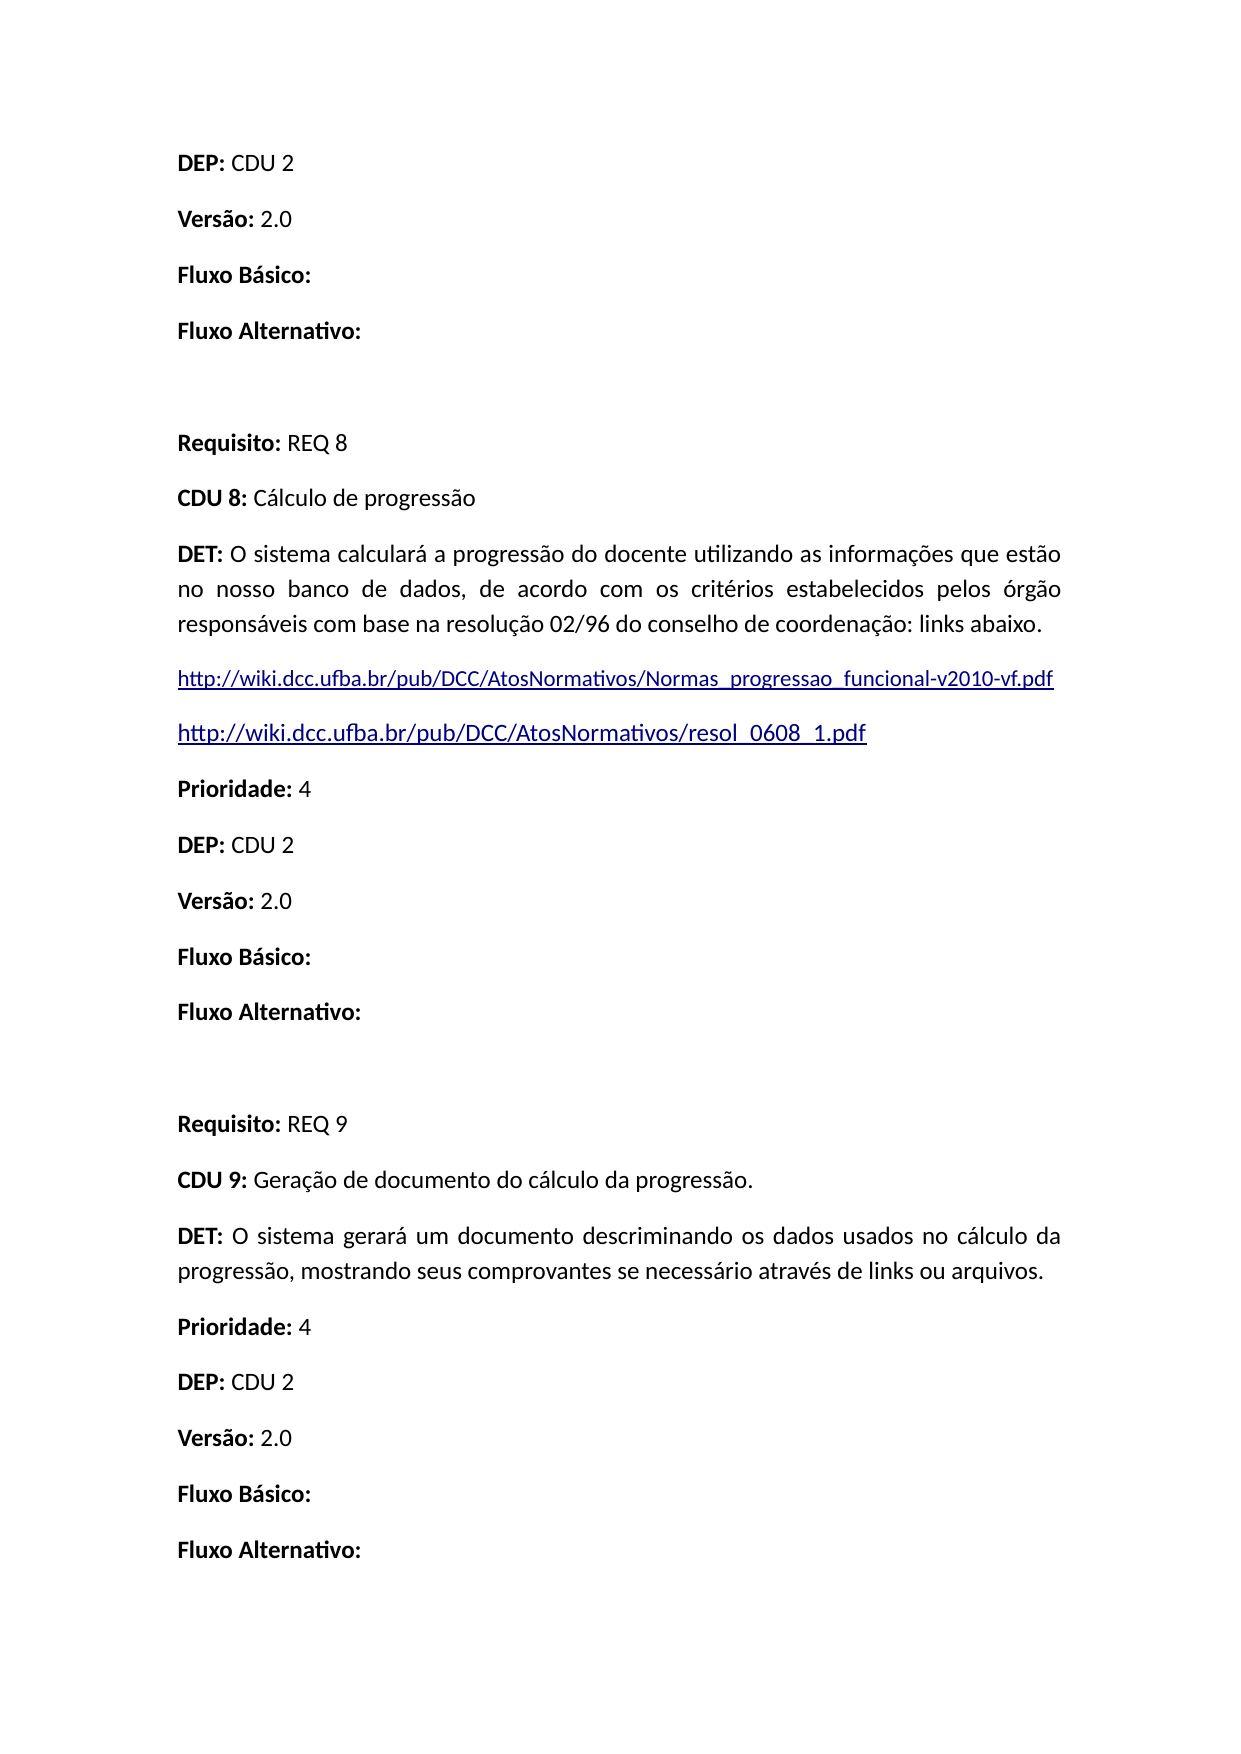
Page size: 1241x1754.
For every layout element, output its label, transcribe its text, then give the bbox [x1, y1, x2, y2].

text DET: O sistema calculará a progressão do docente utilizando as informações que estão no nosso banco de dados, de acordo com os critérios estabelecidos pelos órgão responsáveis com base na resolução 02/96 do conselho de coordenação: links abaixo. [177, 538, 1063, 639]
text DEP: CDU 2 [177, 829, 1063, 859]
text DEP: CDU 2 [177, 1366, 1063, 1397]
text Fluxo Alternativo: [177, 315, 1063, 346]
text Requisito: REQ 8 [177, 427, 1063, 457]
text Fluxo Básico: [177, 259, 1063, 290]
text Prioridade: 4 [177, 1311, 1063, 1341]
text CDU 9: Geração de documento do cálculo da progressão. [177, 1164, 1063, 1194]
text http://wiki.dcc.ufba.br/pub/DCC/AtosNormativos/resol_0608_1.pdf [177, 717, 1063, 748]
text Versão: 2.0 [177, 1422, 1063, 1453]
text DEP: CDU 2 [177, 148, 1063, 178]
text Fluxo Alternativo: [177, 1534, 1063, 1564]
text CDU 8: Cálculo de progressão [177, 483, 1063, 513]
text Versão: 2.0 [177, 203, 1063, 234]
text DET: O sistema gerará um documento descriminando os dados usados no cálculo da progressão, mostrando seus comprovantes se necessário através de links ou arquivos. [177, 1220, 1063, 1285]
text Requisito: REQ 9 [177, 1108, 1063, 1139]
text Prioridade: 4 [177, 773, 1063, 804]
text Fluxo Alternativo: [177, 996, 1063, 1027]
text Versão: 2.0 [177, 885, 1063, 915]
text Fluxo Básico: [177, 941, 1063, 971]
text http://wiki.dcc.ufba.br/pub/DCC/AtosNormativos/Normas_progressao_funcional-v2010-vf.pdf [177, 664, 1063, 692]
text Fluxo Básico: [177, 1478, 1063, 1509]
